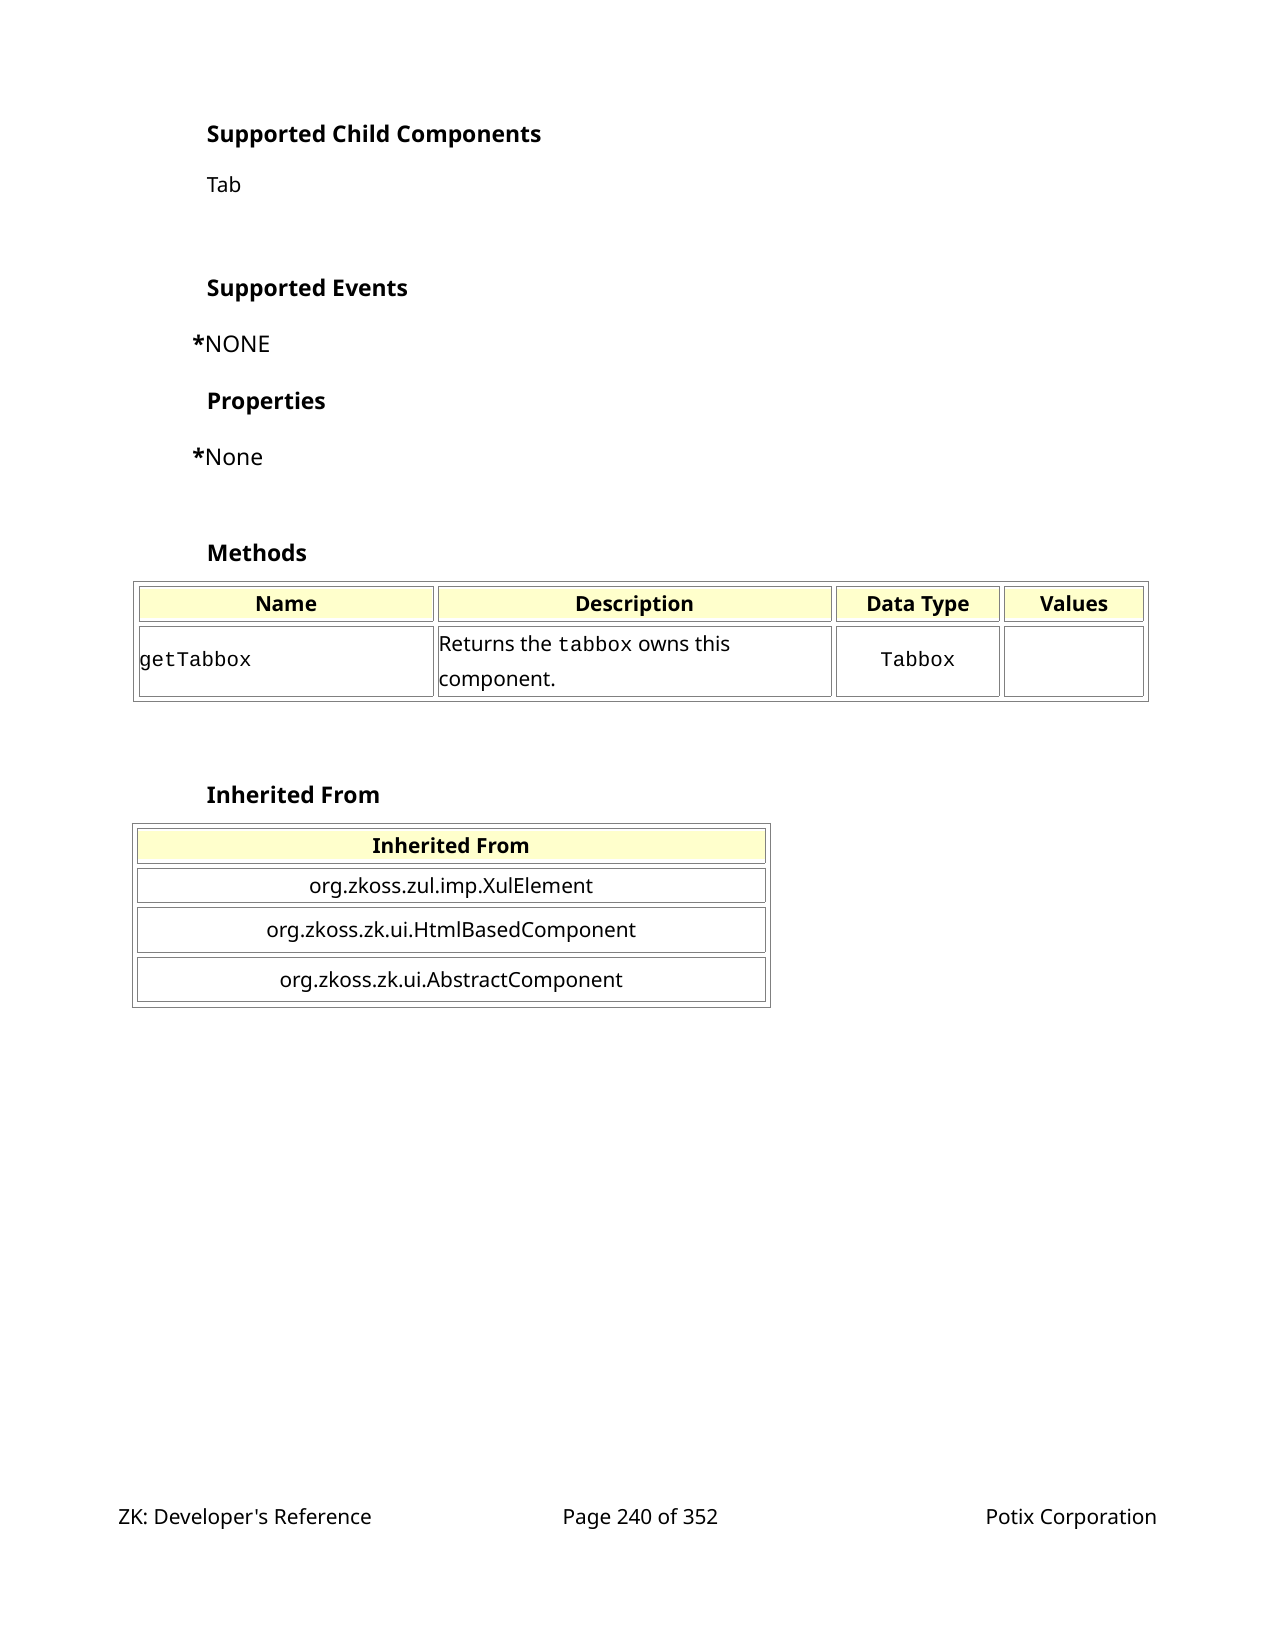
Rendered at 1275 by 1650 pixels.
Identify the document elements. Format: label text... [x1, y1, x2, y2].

table_cell getTabbox [136, 621, 435, 696]
subtitle Methods [207, 537, 1157, 568]
table_header Data Type [834, 582, 1002, 621]
table_cell org.zkoss.zul.imp.XulElement [134, 863, 768, 902]
text Tab [207, 170, 1157, 198]
subtitle Supported Events [207, 272, 1157, 303]
table_cell org.zkoss.zk.ui.AbstractComponent [134, 952, 768, 1001]
table_cell org.zkoss.zk.ui.HtmlBasedComponent [134, 902, 768, 952]
table_cell Returns the tabbox owns this component. [435, 621, 833, 696]
table_cell [1005, 627, 1143, 696]
text *NONE [118, 328, 1157, 359]
table_header Description [435, 582, 833, 621]
table_cell [1002, 621, 1146, 696]
table_cell Tabbox [834, 621, 1002, 696]
text *None [118, 441, 1157, 472]
subtitle Properties [207, 384, 1157, 416]
subtitle Supported Child Components [207, 118, 1157, 149]
table_header Values [1002, 582, 1146, 621]
table_header Inherited From [134, 824, 768, 862]
subtitle Inherited From [207, 779, 1157, 810]
table_header Name [136, 582, 435, 621]
